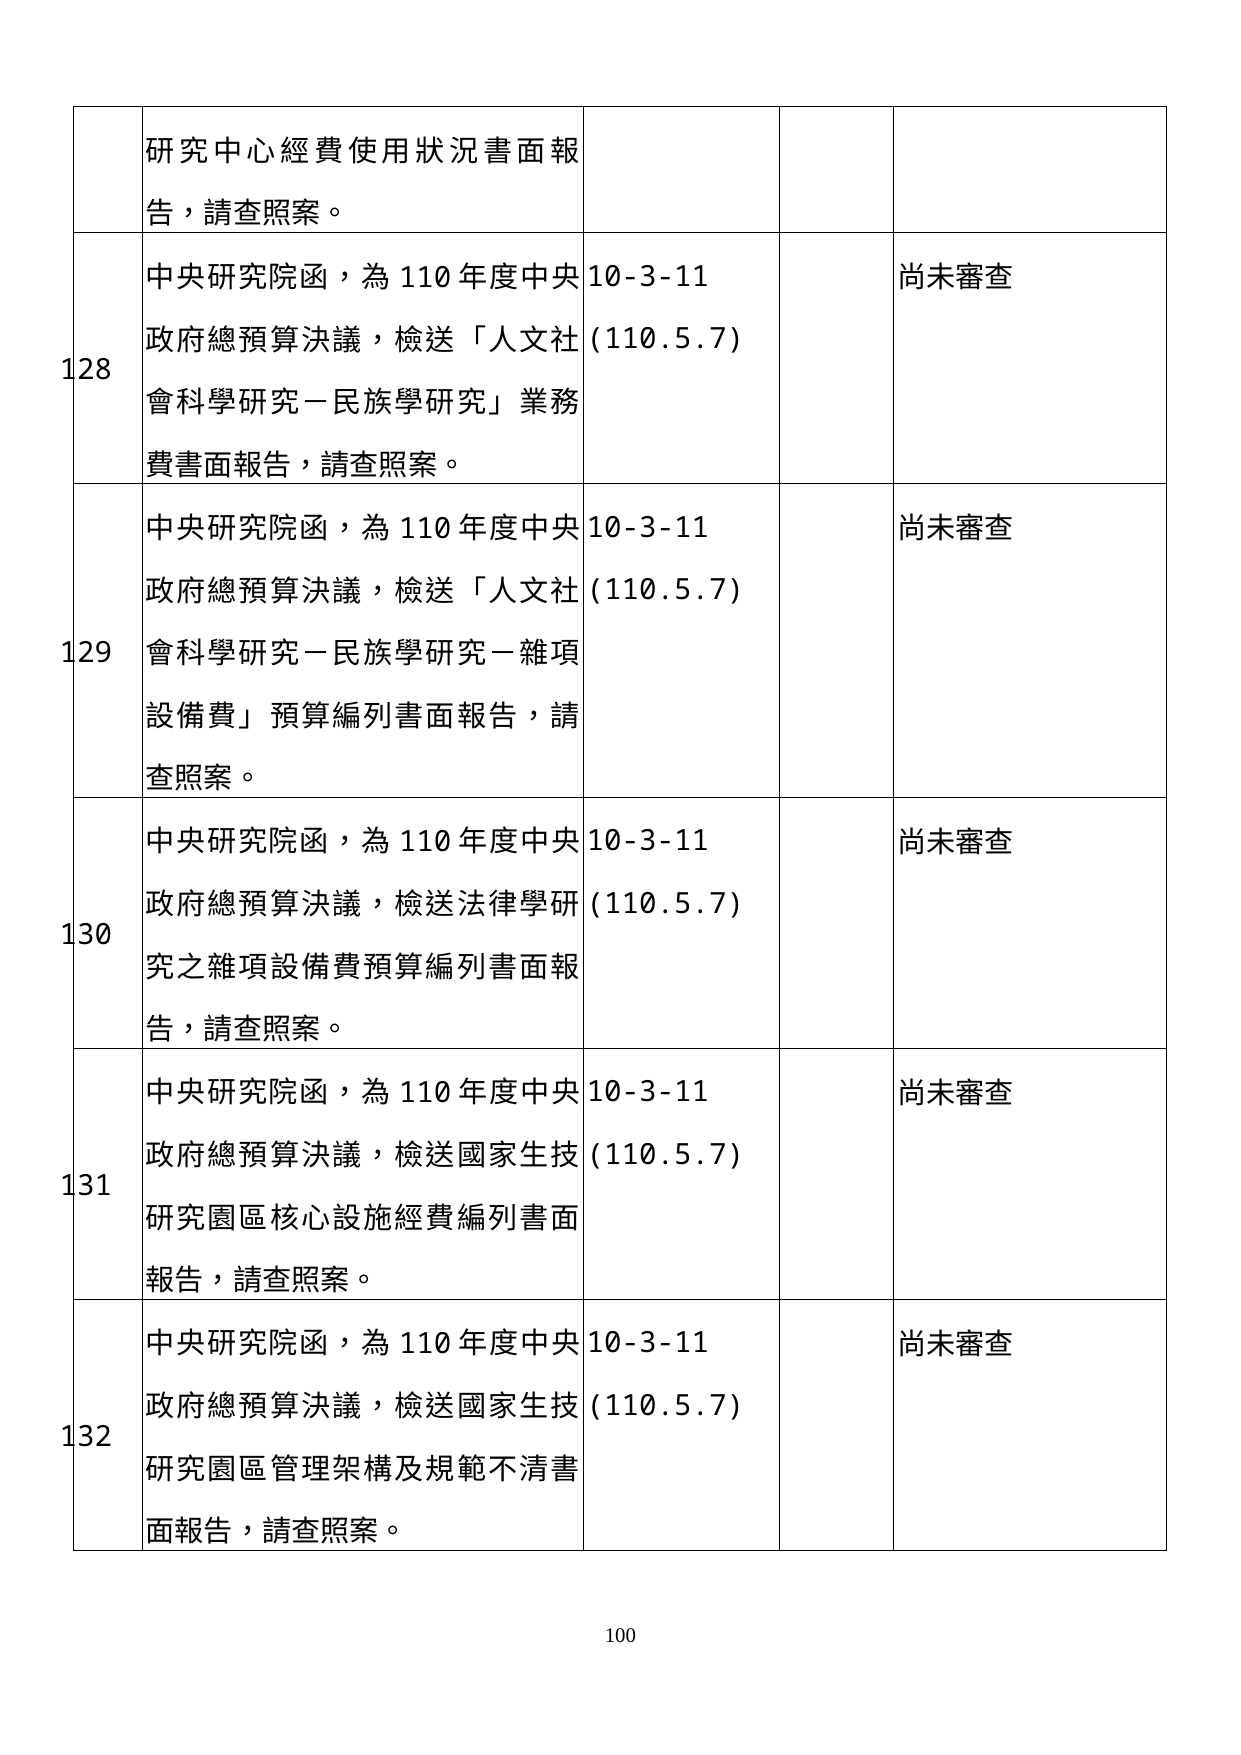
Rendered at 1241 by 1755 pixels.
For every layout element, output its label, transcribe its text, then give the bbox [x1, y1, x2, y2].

table_cell 10-3-11 (110.5.7) [584, 798, 779, 1048]
table_cell 中央研究院函，為110年度中央政府總預算決議，檢送法律學研究之雜項設備費預算編列書面報告，請查照案。 [143, 798, 583, 1048]
table_cell [780, 233, 893, 483]
table_cell 10-3-11 (110.5.7) [584, 233, 779, 483]
table_cell 中央研究院函，為110年度中央政府總預算決議，檢送「人文社會科學研究－民族學研究」業務費書面報告，請查照案。 [143, 233, 583, 483]
table_cell 中央研究院函，為110年度中央政府總預算決議，檢送「人文社會科學研究－民族學研究－雜項設備費」預算編列書面報告，請查照案。 [143, 484, 583, 797]
table_cell 10-3-11 (110.5.7) [584, 484, 779, 797]
table_cell 尚未審查 [894, 233, 1166, 483]
table_cell [780, 798, 893, 1048]
table_cell 尚未審查 [894, 1300, 1166, 1550]
table_cell 尚未審查 [894, 798, 1166, 1048]
table_cell [780, 484, 893, 797]
table_cell [780, 1300, 893, 1550]
table_cell 研究中心經費使用狀況書面報告，請查照案。 [143, 107, 583, 232]
table_cell 10-3-11 (110.5.7) [584, 1300, 779, 1550]
table_cell 尚未審查 [894, 484, 1166, 797]
table_cell [74, 1049, 142, 1299]
table_cell [894, 107, 1166, 232]
table_cell 中央研究院函，為110年度中央政府總預算決議，檢送國家生技研究園區管理架構及規範不清書面報告，請查照案。 [143, 1300, 583, 1550]
table_cell [74, 233, 142, 483]
table_cell [780, 1049, 893, 1299]
table_cell [780, 107, 893, 232]
table_cell 尚未審查 [894, 1049, 1166, 1299]
table_cell [74, 1300, 142, 1550]
table_cell 10-3-11 (110.5.7) [584, 1049, 779, 1299]
table_cell [74, 107, 142, 232]
table_cell 中央研究院函，為110年度中央政府總預算決議，檢送國家生技研究園區核心設施經費編列書面報告，請查照案。 [143, 1049, 583, 1299]
table_cell [74, 798, 142, 1048]
table_cell [74, 484, 142, 797]
table_cell [584, 107, 779, 232]
